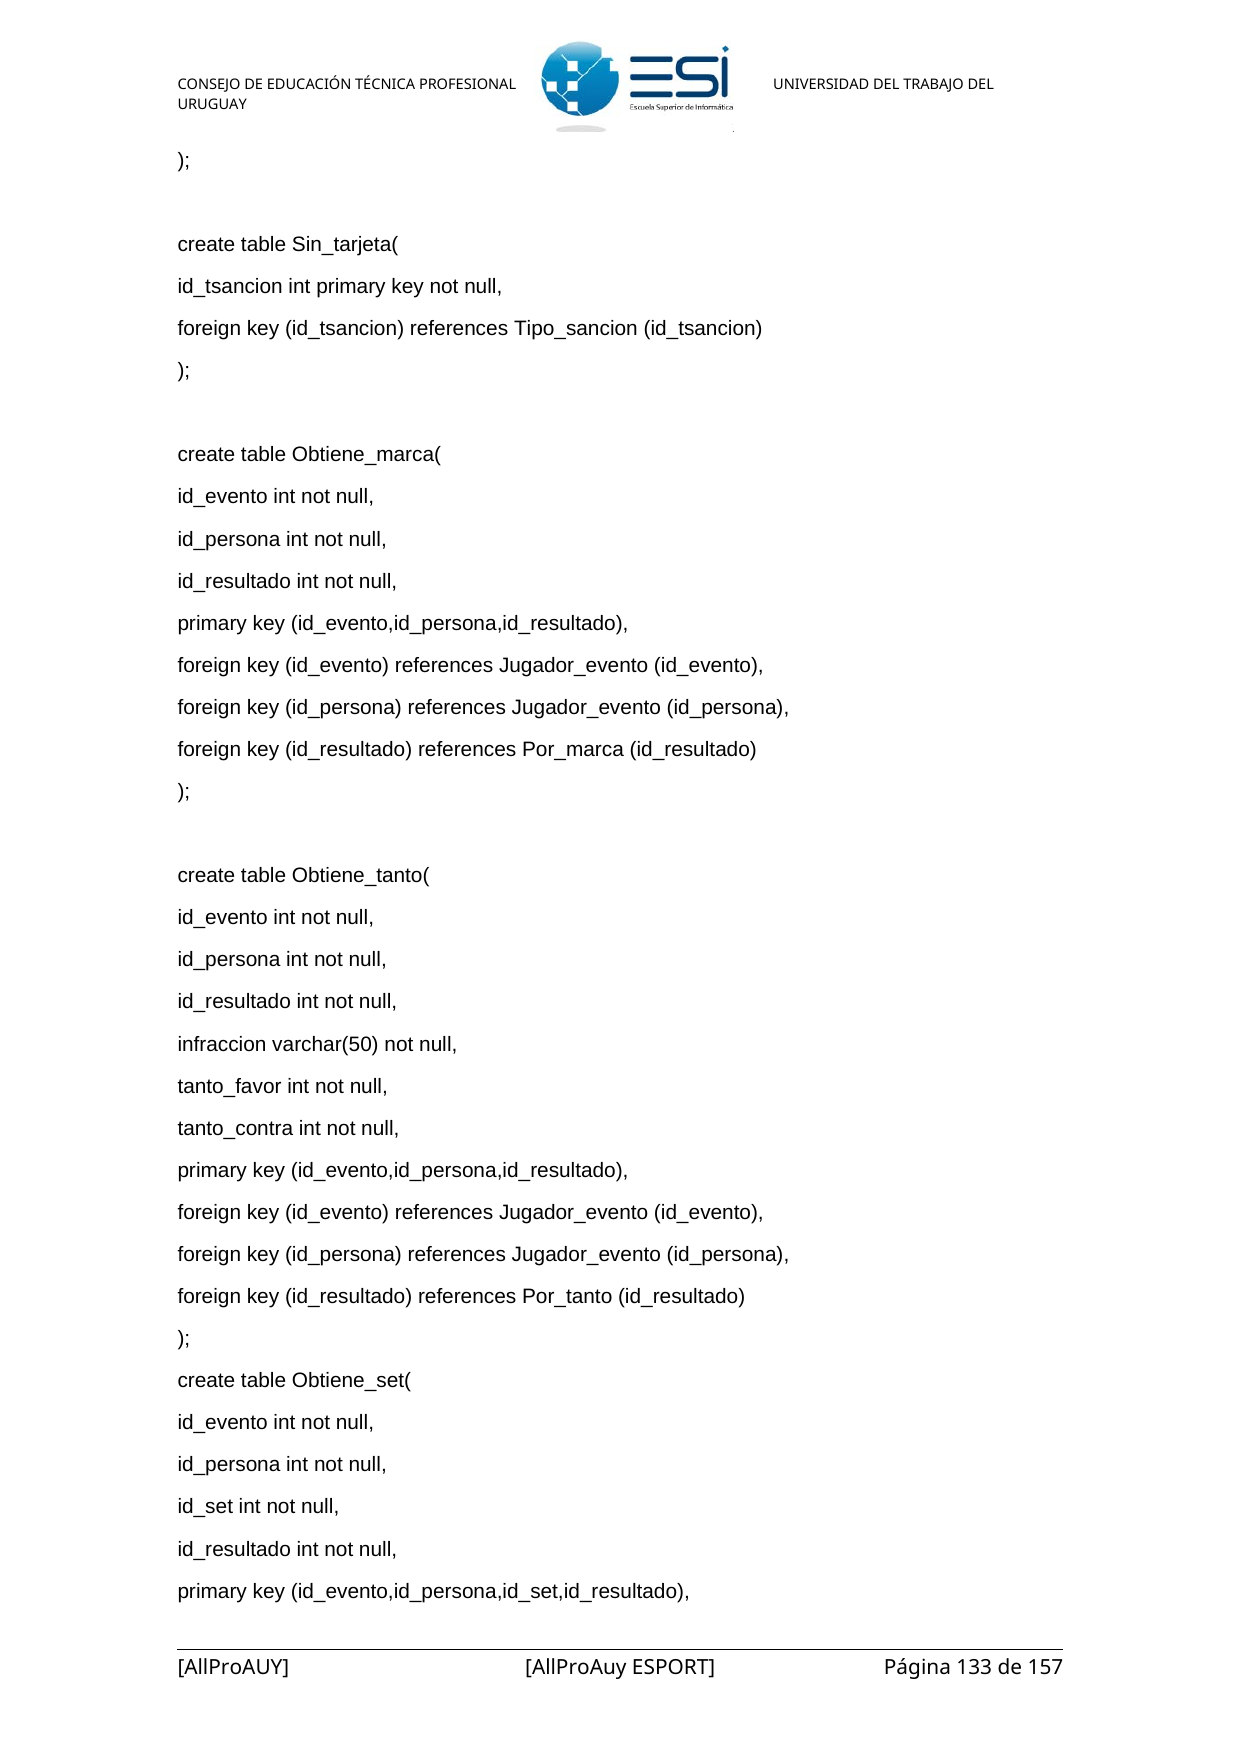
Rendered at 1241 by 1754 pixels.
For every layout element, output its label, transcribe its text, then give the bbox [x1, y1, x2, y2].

text id_persona int not null, [177, 947, 1063, 971]
text tanto_contra int not null, [177, 1116, 1063, 1139]
picture [534, 39, 734, 132]
text ); [177, 1326, 1063, 1350]
text primary key (id_evento,id_persona,id_resultado), [177, 1158, 1063, 1182]
text id_resultado int not null, [177, 568, 1063, 592]
text ); [177, 358, 1063, 382]
text foreign key (id_evento) references Jugador_evento (id_evento), [177, 653, 1063, 677]
text id_evento int not null, [177, 905, 1063, 929]
text id_tsancion int primary key not null, [177, 274, 1063, 298]
text foreign key (id_persona) references Jugador_evento (id_persona), [177, 695, 1063, 719]
text create table Obtiene_set( [177, 1368, 1063, 1392]
text id_evento int not null, [177, 1410, 1063, 1434]
text id_resultado int not null, [177, 1536, 1063, 1560]
text create table Obtiene_tanto( [177, 863, 1063, 887]
text tanto_favor int not null, [177, 1073, 1063, 1097]
text create table Obtiene_marca( [177, 442, 1063, 466]
text id_persona int not null, [177, 1452, 1063, 1476]
text primary key (id_evento,id_persona,id_resultado), [177, 611, 1063, 634]
text foreign key (id_persona) references Jugador_evento (id_persona), [177, 1242, 1063, 1266]
text infraccion varchar(50) not null, [177, 1031, 1063, 1055]
text id_resultado int not null, [177, 989, 1063, 1013]
text foreign key (id_resultado) references Por_marca (id_resultado) [177, 737, 1063, 761]
text ); [177, 148, 1063, 172]
text ); [177, 779, 1063, 803]
text primary key (id_evento,id_persona,id_set,id_resultado), [177, 1578, 1063, 1602]
text id_evento int not null, [177, 484, 1063, 508]
text foreign key (id_tsancion) references Tipo_sancion (id_tsancion) [177, 316, 1063, 340]
text id_persona int not null, [177, 526, 1063, 550]
text create table Sin_tarjeta( [177, 232, 1063, 256]
text foreign key (id_evento) references Jugador_evento (id_evento), [177, 1200, 1063, 1224]
text foreign key (id_resultado) references Por_tanto (id_resultado) [177, 1284, 1063, 1308]
text id_set int not null, [177, 1494, 1063, 1518]
